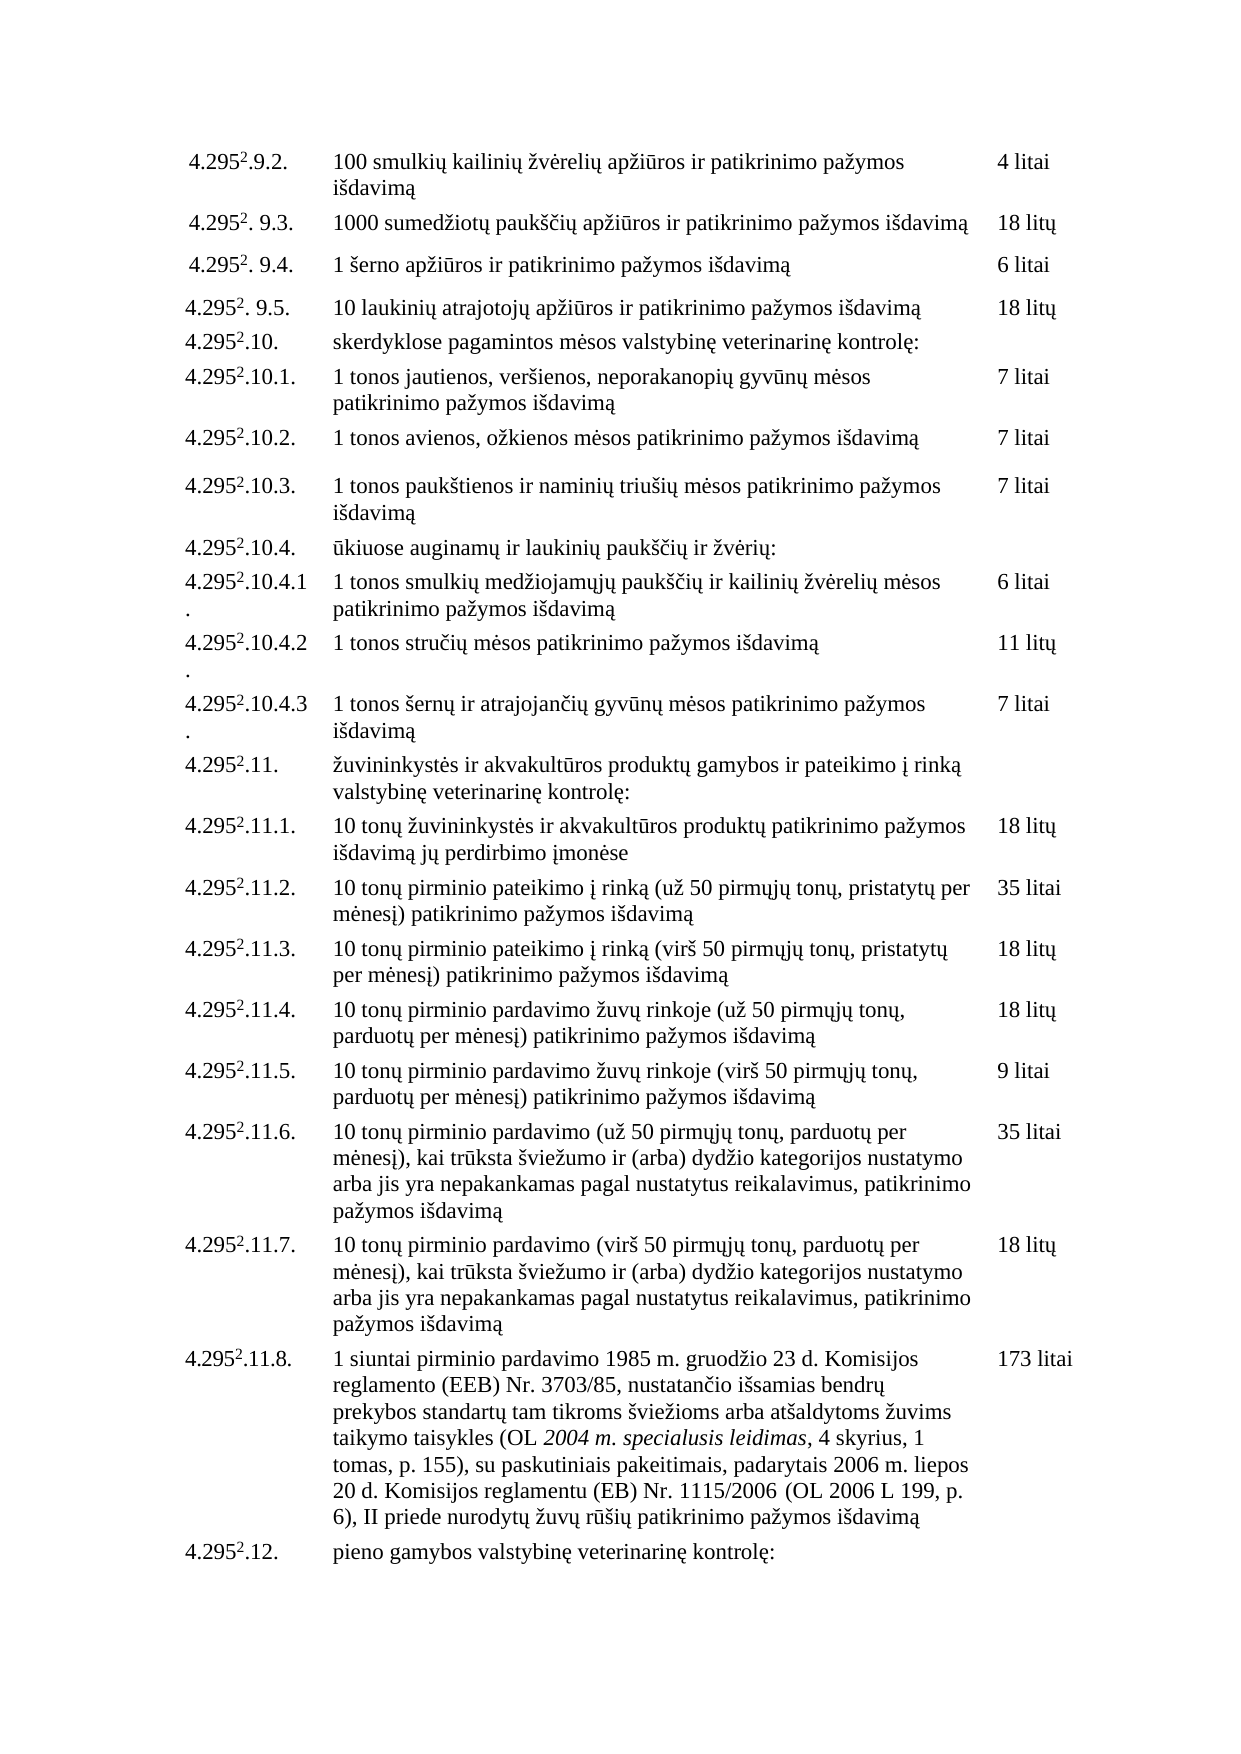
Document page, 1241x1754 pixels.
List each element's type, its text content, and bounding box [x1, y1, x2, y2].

table_cell 4.2952.10.4.1. [174, 568, 321, 629]
table_cell 7 litai [986, 690, 1148, 751]
table_cell 18 litų [986, 294, 1148, 328]
table_cell 7 litai [986, 424, 1148, 473]
table_cell 100 smulkių kailinių žvėrelių apžiūros ir patikrinimo pažymos išdavimą [321, 148, 986, 209]
table_cell 18 litų [986, 1231, 1148, 1345]
table_cell 35 litai [986, 1118, 1148, 1231]
table_cell 18 litų [986, 813, 1148, 873]
table_cell 7 litai [986, 363, 1148, 424]
table_cell 4.2952. 9.3. [177, 209, 321, 251]
table_cell 10 tonų pirminio pardavimo (virš 50 pirmųjų tonų, parduotų per mėnesį), kai trūksta šviežumo ir (arba) dydžio kategorijos nustatymo arba jis yra nepakankamas pagal nustatytus reikalavimus, patikrinimo pažymos išdavimą [321, 1231, 986, 1345]
table_cell 4.2952.11.4. [174, 996, 321, 1057]
table_cell 1 šerno apžiūros ir patikrinimo pažymos išdavimą [321, 251, 986, 293]
table_cell 4.2952.11.1. [174, 813, 321, 873]
table_cell [986, 1538, 1148, 1586]
table_cell 4.2952.10.2. [174, 424, 321, 473]
table_cell 6 litai [986, 568, 1148, 629]
table_cell 6 litai [986, 251, 1148, 293]
table_cell [986, 328, 1148, 363]
table_cell 18 litų [986, 209, 1148, 251]
table_cell [986, 534, 1148, 568]
table_cell 4.2952.11.3. [174, 935, 321, 996]
table_cell 1 tonos stručių mėsos patikrinimo pažymos išdavimą [321, 629, 986, 690]
table_cell 10 tonų pirminio pateikimo į rinką (už 50 pirmųjų tonų, pristatytų per mėnesį) patikrinimo pažymos išdavimą [321, 874, 986, 934]
table_cell 4.2952.10.3. [174, 473, 321, 534]
table_cell 1 tonos paukštienos ir naminių triušių mėsos patikrinimo pažymos išdavimą [321, 473, 986, 534]
table_cell 4 litai [986, 148, 1148, 209]
table_cell 10 tonų pirminio pardavimo (už 50 pirmųjų tonų, parduotų per mėnesį), kai trūksta šviežumo ir (arba) dydžio kategorijos nustatymo arba jis yra nepakankamas pagal nustatytus reikalavimus, patikrinimo pažymos išdavimą [321, 1118, 986, 1231]
table_cell [986, 751, 1148, 812]
table_cell 173 litai [986, 1345, 1148, 1538]
table_cell 18 litų [986, 996, 1148, 1057]
table_cell 4.2952.11.2. [174, 874, 321, 934]
table_cell žuvininkystės ir akvakultūros produktų gamybos ir pateikimo į rinką valstybinę veterinarinę kontrolę: [321, 751, 986, 812]
table_cell skerdyklose pagamintos mėsos valstybinę veterinarinę kontrolę: [321, 328, 986, 363]
table_cell 11 litų [986, 629, 1148, 690]
table_cell 4.2952.11.8. [174, 1345, 321, 1538]
table_cell 10 tonų pirminio pateikimo į rinką (virš 50 pirmųjų tonų, pristatytų per mėnesį) patikrinimo pažymos išdavimą [321, 935, 986, 996]
table_cell 1000 sumedžiotų paukščių apžiūros ir patikrinimo pažymos išdavimą [321, 209, 986, 251]
table_cell 4.2952. 9.4. [177, 251, 321, 293]
table_cell 4.2952.10.4.2. [174, 629, 321, 690]
table_cell 10 tonų pirminio pardavimo žuvų rinkoje (virš 50 pirmųjų tonų, parduotų per mėnesį) patikrinimo pažymos išdavimą [321, 1057, 986, 1118]
table_cell 1 tonos jautienos, veršienos, neporakanopių gyvūnų mėsos patikrinimo pažymos išdavimą [321, 363, 986, 424]
table_cell 10 tonų pirminio pardavimo žuvų rinkoje (už 50 pirmųjų tonų, parduotų per mėnesį) patikrinimo pažymos išdavimą [321, 996, 986, 1057]
table_cell 4.2952.9.2. [177, 148, 321, 209]
table_cell 1 tonos avienos, ožkienos mėsos patikrinimo pažymos išdavimą [321, 424, 986, 473]
table_cell 1 tonos šernų ir atrajojančių gyvūnų mėsos patikrinimo pažymos išdavimą [321, 690, 986, 751]
table_cell 35 litai [986, 874, 1148, 934]
table_cell 7 litai [986, 473, 1148, 534]
table_cell 4.2952.11.5. [174, 1057, 321, 1118]
table_cell 4.2952.12. [174, 1538, 321, 1586]
table_cell 1 tonos smulkių medžiojamųjų paukščių ir kailinių žvėrelių mėsos patikrinimo pažymos išdavimą [321, 568, 986, 629]
table_cell 4.2952.10.4.3. [174, 690, 321, 751]
table_cell 4.2952.10. [174, 328, 321, 363]
table_cell 18 litų [986, 935, 1148, 996]
table_cell 4.2952.10.1. [174, 363, 321, 424]
table_cell ūkiuose auginamų ir laukinių paukščių ir žvėrių: [321, 534, 986, 568]
table_cell 4.2952.10.4. [174, 534, 321, 568]
table_cell 4.2952.11.6. [174, 1118, 321, 1231]
table_cell 4.2952. 9.5. [174, 294, 321, 328]
table_cell 9 litai [986, 1057, 1148, 1118]
table_cell 4.2952.11.7. [174, 1231, 321, 1345]
table_cell 10 laukinių atrajotojų apžiūros ir patikrinimo pažymos išdavimą [321, 294, 986, 328]
table_cell 10 tonų žuvininkystės ir akvakultūros produktų patikrinimo pažymos išdavimą jų perdirbimo įmonėse [321, 813, 986, 873]
table_cell 4.2952.11. [174, 751, 321, 812]
table_cell pieno gamybos valstybinę veterinarinę kontrolę: [321, 1538, 986, 1586]
table_cell 1 siuntai pirminio pardavimo 1985 m. gruodžio 23 d. Komisijos reglamento (EEB) Nr. 3703/85, nustatančio išsamias bendrų prekybos standartų tam tikroms šviežioms arba atšaldytoms žuvims taikymo taisykles (OL 2004 m. specialusis leidimas, 4 skyrius, 1 tomas, p. 155), su paskutiniais pakeitimais, padarytais 2006 m. liepos 20 d. Komisijos reglamentu (EB) Nr. 1115/2006 (OL 2006 L 199, p. 6), II priede nurodytų žuvų rūšių patikrinimo pažymos išdavimą [321, 1345, 986, 1538]
